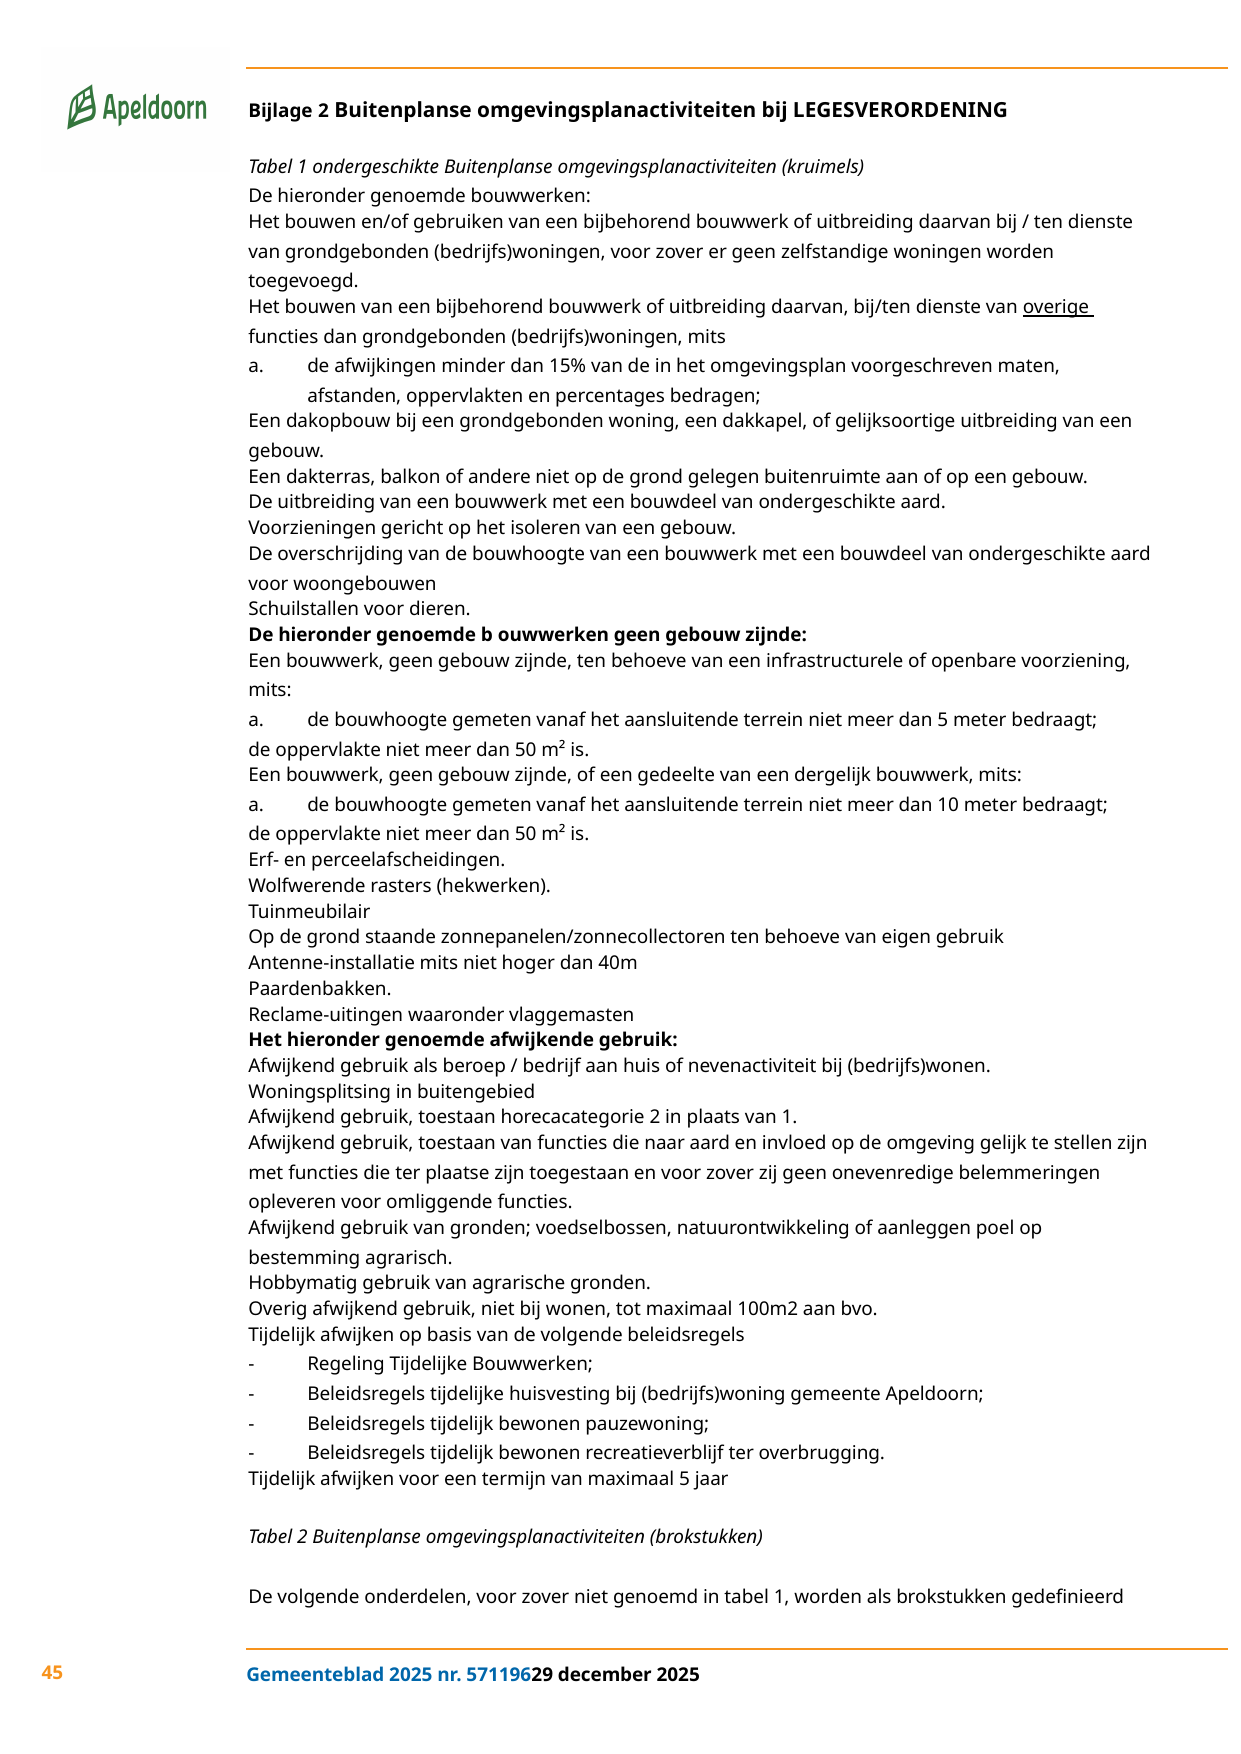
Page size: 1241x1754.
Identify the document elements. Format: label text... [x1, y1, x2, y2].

text Tabel 2 Buitenplanse omgevingsplanactiviteiten (brokstukken) [248, 1524, 1152, 1549]
table_cell Afwijkend gebruik van gronden; voedselbossen, natuurontwikkeling of aanleggen poel op bestemming agrarisch. [248, 1214, 1152, 1269]
table_cell Hobbymatig gebruik van agrarische gronden. [248, 1270, 1152, 1295]
table_cell Tijdelijk afwijken voor een termijn van maximaal 5 jaar [248, 1465, 1152, 1491]
table_cell Paardenbakken. [248, 975, 1152, 1001]
table_cell Erf- en perceelafscheidingen. [248, 846, 1152, 872]
table_cell Het hieronder genoemde afwijkende gebruik: [248, 1026, 1152, 1052]
picture [41, 47, 231, 172]
table_cell Het bouwen en/of gebruiken van een bijbehorend bouwwerk of uitbreiding daarvan bij / ten dienste van grondgebonden (bedrijfs)woningen, voor zover er geen zelfstandige woningen worden toegevoegd. [248, 208, 1152, 293]
table_header De hieronder genoemde bouwwerken: [248, 183, 1152, 208]
table_cell Wolfwerende rasters (hekwerken). [248, 872, 1152, 898]
table_cell Een dakterras, balkon of andere niet op de grond gelegen buitenruimte aan of op een gebouw. [248, 463, 1152, 489]
table_cell Een bouwwerk, geen gebouw zijnde, of een gedeelte van een dergelijk bouwwerk, mits: de bouwhoogte gemeten vanaf het aansluitende terrein niet meer dan 10 meter bedraagt; de oppervlakte niet meer dan 50 m² is. [248, 761, 1152, 846]
table_cell Reclame-uitingen waaronder vlaggemasten [248, 1001, 1152, 1026]
table_cell Tijdelijk afwijken op basis van de volgende beleidsregels Regeling Tijdelijke Bouwwerken; Beleidsregels tijdelijke huisvesting bij (bedrijfs)woning gemeente Apeldoorn; Beleidsregels tijdelijk bewonen pauzewoning; Beleidsregels tijdelijk bewonen recreatieverblijf ter overbrugging. [248, 1321, 1152, 1465]
table_cell Woningsplitsing in buitengebied [248, 1078, 1152, 1104]
text Bijlage 2 Buitenplanse omgevingsplanactiviteiten bij LEGESVERORDENING [248, 95, 1152, 123]
table_cell Op de grond staande zonnepanelen/zonnecollectoren ten behoeve van eigen gebruik [248, 924, 1152, 949]
table_cell Afwijkend gebruik, toestaan horecacategorie 2 in plaats van 1. [248, 1104, 1152, 1129]
table_cell Afwijkend gebruik, toestaan van functies die naar aard en invloed op de omgeving gelijk te stellen zijn met functies die ter plaatse zijn toegestaan en voor zover zij geen onevenredige belemmeringen opleveren voor omliggende functies. [248, 1129, 1152, 1214]
table_cell Voorzieningen gericht op het isoleren van een gebouw. [248, 515, 1152, 540]
table_cell Antenne-installatie mits niet hoger dan 40m [248, 949, 1152, 975]
table_cell Een dakopbouw bij een grondgebonden woning, een dakkapel, of gelijksoortige uitbreiding van een gebouw. [248, 408, 1152, 463]
table_cell Het bouwen van een bijbehorend bouwwerk of uitbreiding daarvan, bij/ten dienste van overige functies dan grondgebonden (bedrijfs)woningen, mits de afwijkingen minder dan 15% van de in het omgevingsplan voorgeschreven maten, afstanden, oppervlakten en percentages bedragen; [248, 293, 1152, 408]
table_cell Afwijkend gebruik als beroep / bedrijf aan huis of nevenactiviteit bij (bedrijfs)wonen. [248, 1052, 1152, 1078]
table_cell Een bouwwerk, geen gebouw zijnde, ten behoeve van een infrastructurele of openbare voorziening, mits: de bouwhoogte gemeten vanaf het aansluitende terrein niet meer dan 5 meter bedraagt; de oppervlakte niet meer dan 50 m² is. [248, 647, 1152, 761]
table_cell Overig afwijkend gebruik, niet bij wonen, tot maximaal 100m2 aan bvo. [248, 1295, 1152, 1321]
table_cell De hieronder genoemde b ouwwerken geen gebouw zijnde: [248, 621, 1152, 647]
text Tabel 1 ondergeschikte Buitenplanse omgevingsplanactiviteiten (kruimels) [248, 153, 1152, 179]
table_cell Schuilstallen voor dieren. [248, 596, 1152, 621]
text De volgende onderdelen, voor zover niet genoemd in tabel 1, worden als brokstukken gedefinieerd [248, 1583, 1152, 1608]
table_cell De overschrijding van de bouwhoogte van een bouwwerk met een bouwdeel van ondergeschikte aard voor woongebouwen [248, 540, 1152, 596]
table_cell Tuinmeubilair [248, 898, 1152, 923]
table_cell De uitbreiding van een bouwwerk met een bouwdeel van ondergeschikte aard. [248, 489, 1152, 514]
